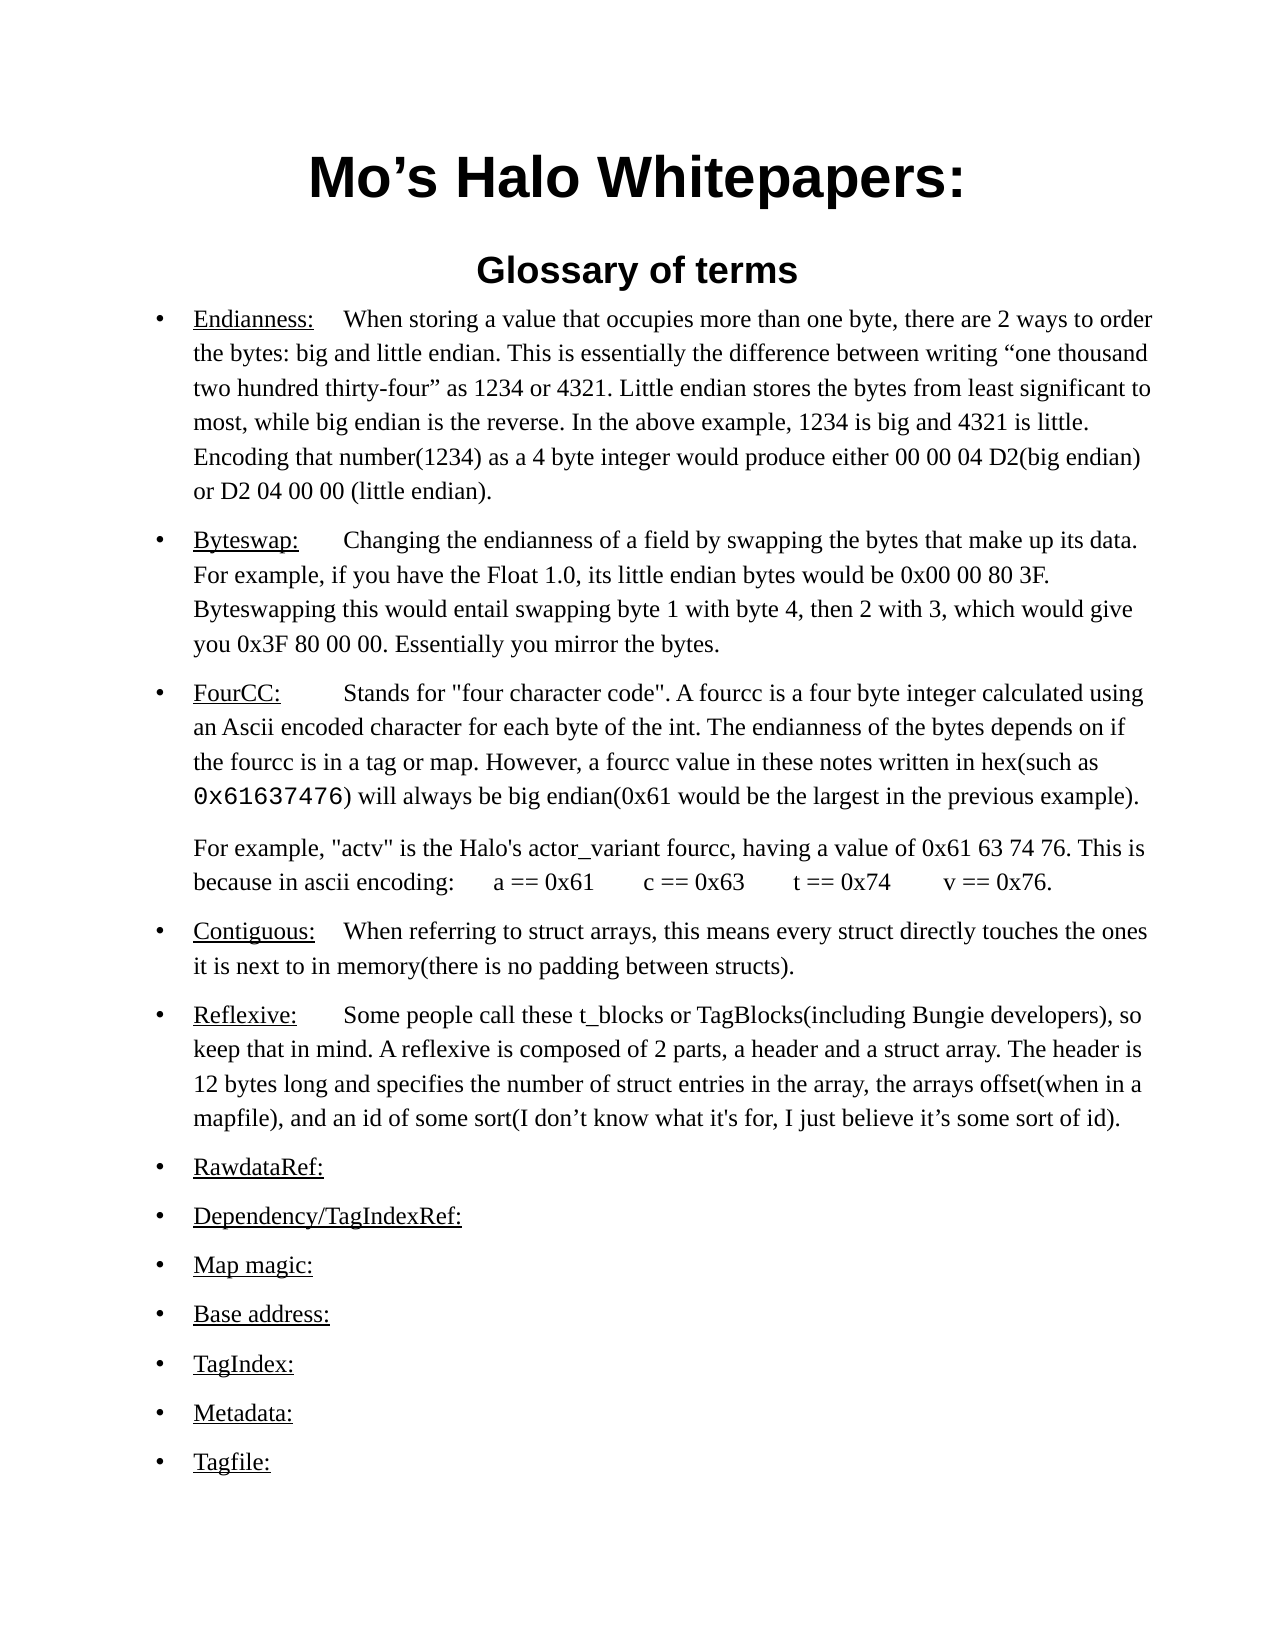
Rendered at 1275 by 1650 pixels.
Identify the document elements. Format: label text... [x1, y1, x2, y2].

list Endianness: When storing a value that occupies more than one byte, there are 2 ways to order the bytes: big and little endian. This is essentially the difference between writing “one thousand two hundred thirty-four” as 1234 or 4321. Little endian stores the bytes from least significant to most, while big endian is the reverse. In the above example, 1234 is big and 4321 is little. Encoding that number(1234) as a 4 byte integer would produce either 00 00 04 D2(big endian) or D2 04 00 00 (little endian). [156, 304, 1157, 505]
list Contiguous: When referring to struct arrays, this means every struct directly touches the ones it is next to in memory(there is no padding between structs). [156, 916, 1157, 979]
list Reflexive: Some people call these t_blocks or TagBlocks(including Bungie developers), so keep that in mind. A reflexive is composed of 2 parts, a header and a struct array. The header is 12 bytes long and specifies the number of struct entries in the array, the arrays offset(when in a mapfile), and an id of some sort(I don’t know what it's for, I just believe it’s some sort of id). [156, 1000, 1157, 1132]
title Mo’s Halo Whitepapers: [118, 143, 1157, 210]
list Base address: [156, 1299, 1157, 1328]
list Metadata: [156, 1398, 1157, 1426]
subtitle Glossary of terms [118, 248, 1157, 291]
list Map magic: [156, 1251, 1157, 1279]
list Tagfile: [156, 1447, 1157, 1476]
text For example, "actv" is the Halo's actor_variant fourcc, having a value of 0x61 63 74 76. This is because in ascii encoding: a == 0x61 c == 0x63 t == 0x74 v == 0x76. [193, 833, 1157, 896]
list Dependency/TagIndexRef: [156, 1201, 1157, 1230]
list FourCC: Stands for "four character code". A fourcc is a four byte integer calculated using an Ascii encoded character for each byte of the int. The endianness of the bytes depends on if the fourcc is in a tag or map. However, a fourcc value in these notes written in hex(such as 0x61637476) will always be big endian(0x61 would be the largest in the previous example). [156, 678, 1157, 812]
list RawdataRef: [156, 1152, 1157, 1181]
list Byteswap: Changing the endianness of a field by swapping the bytes that make up its data. For example, if you have the Float 1.0, its little endian bytes would be 0x00 00 80 3F. Byteswapping this would entail swapping byte 1 with byte 4, then 2 with 3, which would give you 0x3F 80 00 00. Essentially you mirror the bytes. [156, 525, 1157, 657]
list TagIndex: [156, 1349, 1157, 1377]
